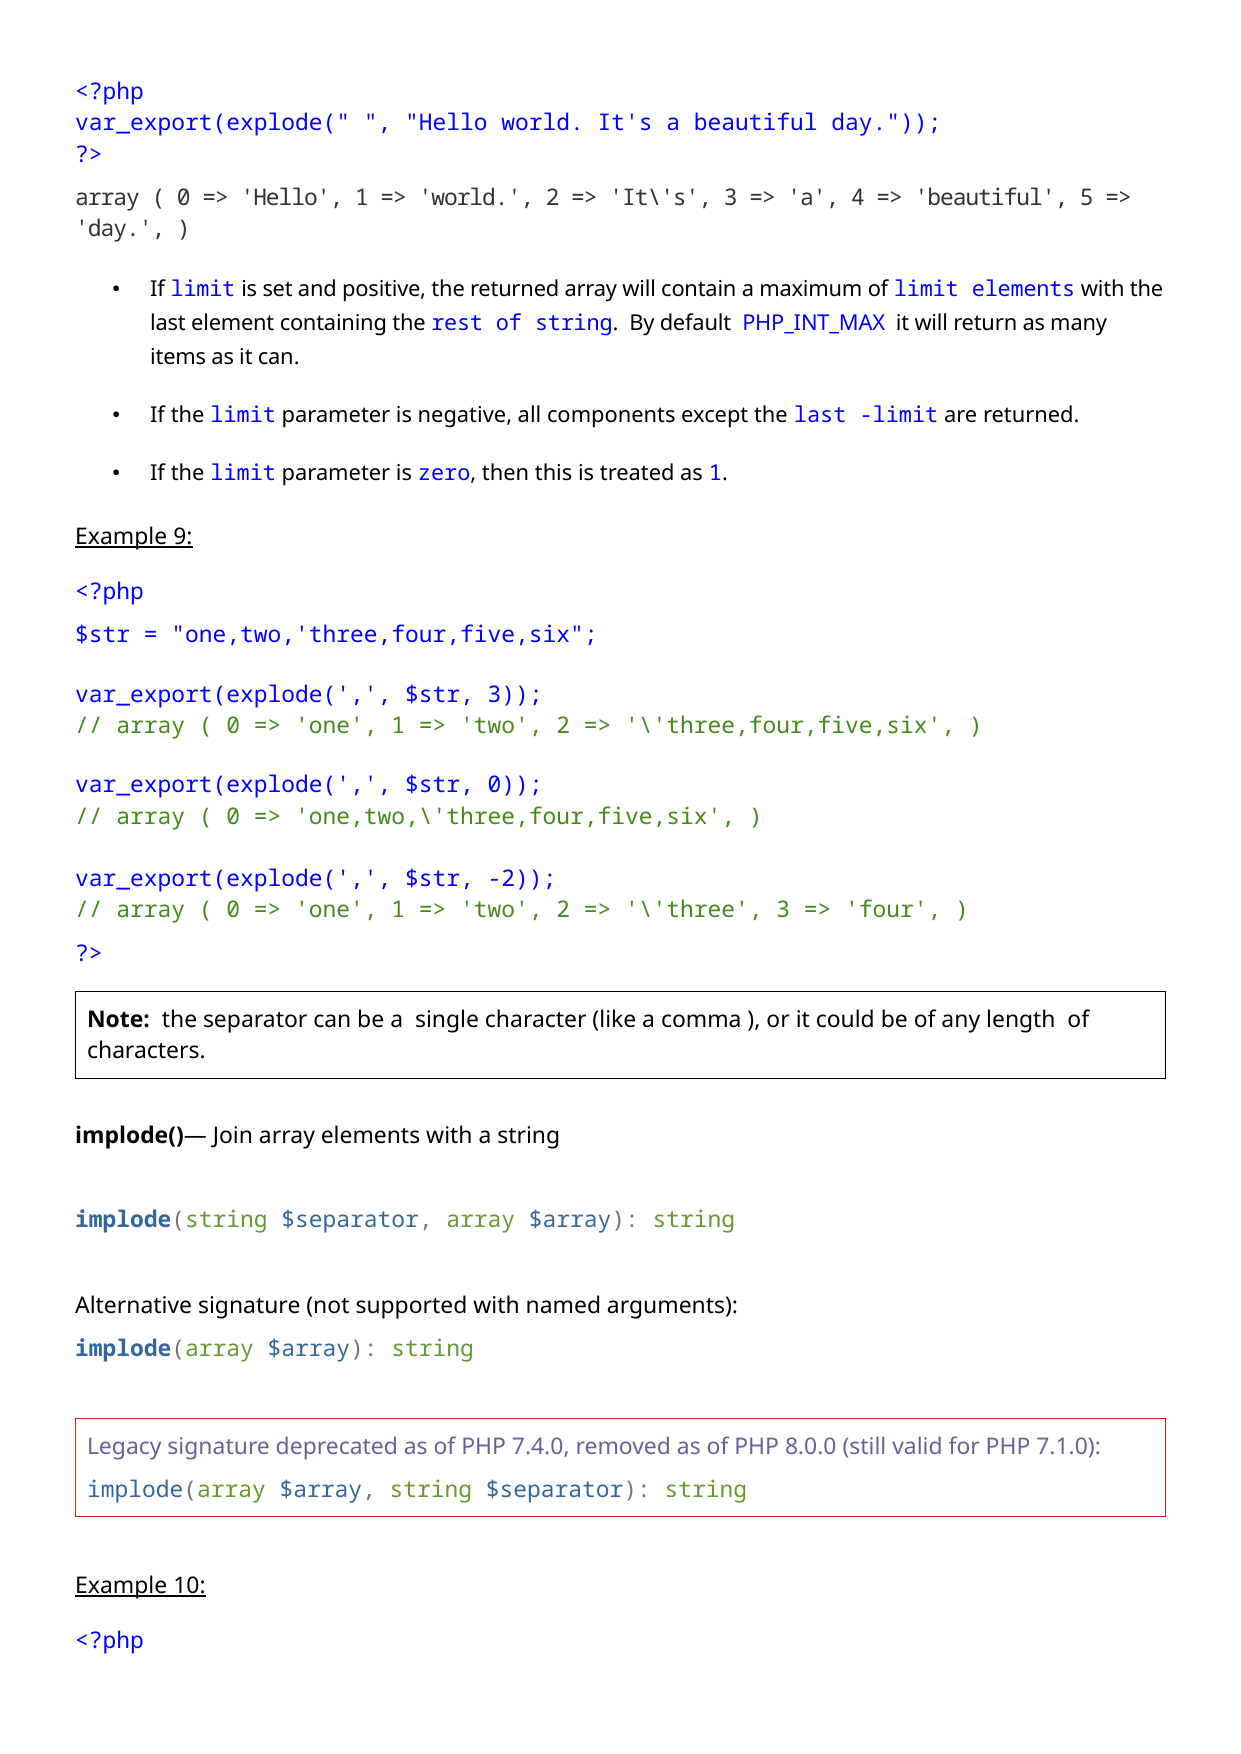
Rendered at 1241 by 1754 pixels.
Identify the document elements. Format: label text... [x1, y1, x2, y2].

text implode(array $array, string $separator): string [76, 1461, 1165, 1516]
text Alternative signature (not supported with named arguments): [75, 1289, 1166, 1320]
text implode()— Join array elements with a string [75, 1119, 1166, 1186]
list If the limit parameter is zero, then this is treated as 1. [112, 456, 1166, 486]
text var_export(explode(',', $str, 3)); [75, 678, 1166, 709]
text Example 10: [75, 1569, 1166, 1600]
text <?php [75, 575, 1166, 606]
text <?php [75, 75, 1166, 106]
text ?> [75, 936, 1166, 968]
text ?> [75, 137, 1166, 169]
text Example 9: [75, 520, 1166, 551]
text // array ( 0 => 'one,two,\'three,four,five,six', ) [75, 800, 1166, 831]
text Note: the separator can be a single character (like a comma ), or it could be of any length of characters. [76, 992, 1165, 1078]
text array ( 0 => 'Hello', 1 => 'world.', 2 => 'It\'s', 3 => 'a', 4 => 'beautiful', 5 => 'day.', ) [75, 181, 1166, 243]
text Legacy signature deprecated as of PHP 7.4.0, removed as of PHP 8.0.0 (still valid for PHP 7.1.0): [76, 1419, 1165, 1461]
text implode(array $array): string [75, 1332, 1166, 1363]
text implode(string $separator, array $array): string [75, 1203, 1166, 1234]
text $str = "one,two,'three,four,five,six"; [75, 618, 1166, 649]
text // array ( 0 => 'one', 1 => 'two', 2 => '\'three,four,five,six', ) [75, 709, 1166, 740]
text var_export(explode(',', $str, 0)); [75, 768, 1166, 800]
text var_export(explode(',', $str, -2)); [75, 862, 1166, 893]
list If the limit parameter is negative, all components except the last -limit are returned. [112, 399, 1166, 428]
list If limit is set and positive, the returned array will contain a maximum of limit elements with the last element containing the rest of string. By default PHP_INT_MAX it will return as many items as it can. [112, 272, 1166, 371]
text <?php [75, 1624, 1166, 1655]
text // array ( 0 => 'one', 1 => 'two', 2 => '\'three', 3 => 'four', ) [75, 893, 1166, 925]
text var_export(explode(" ", "Hello world. It's a beautiful day.")); [75, 106, 1166, 137]
